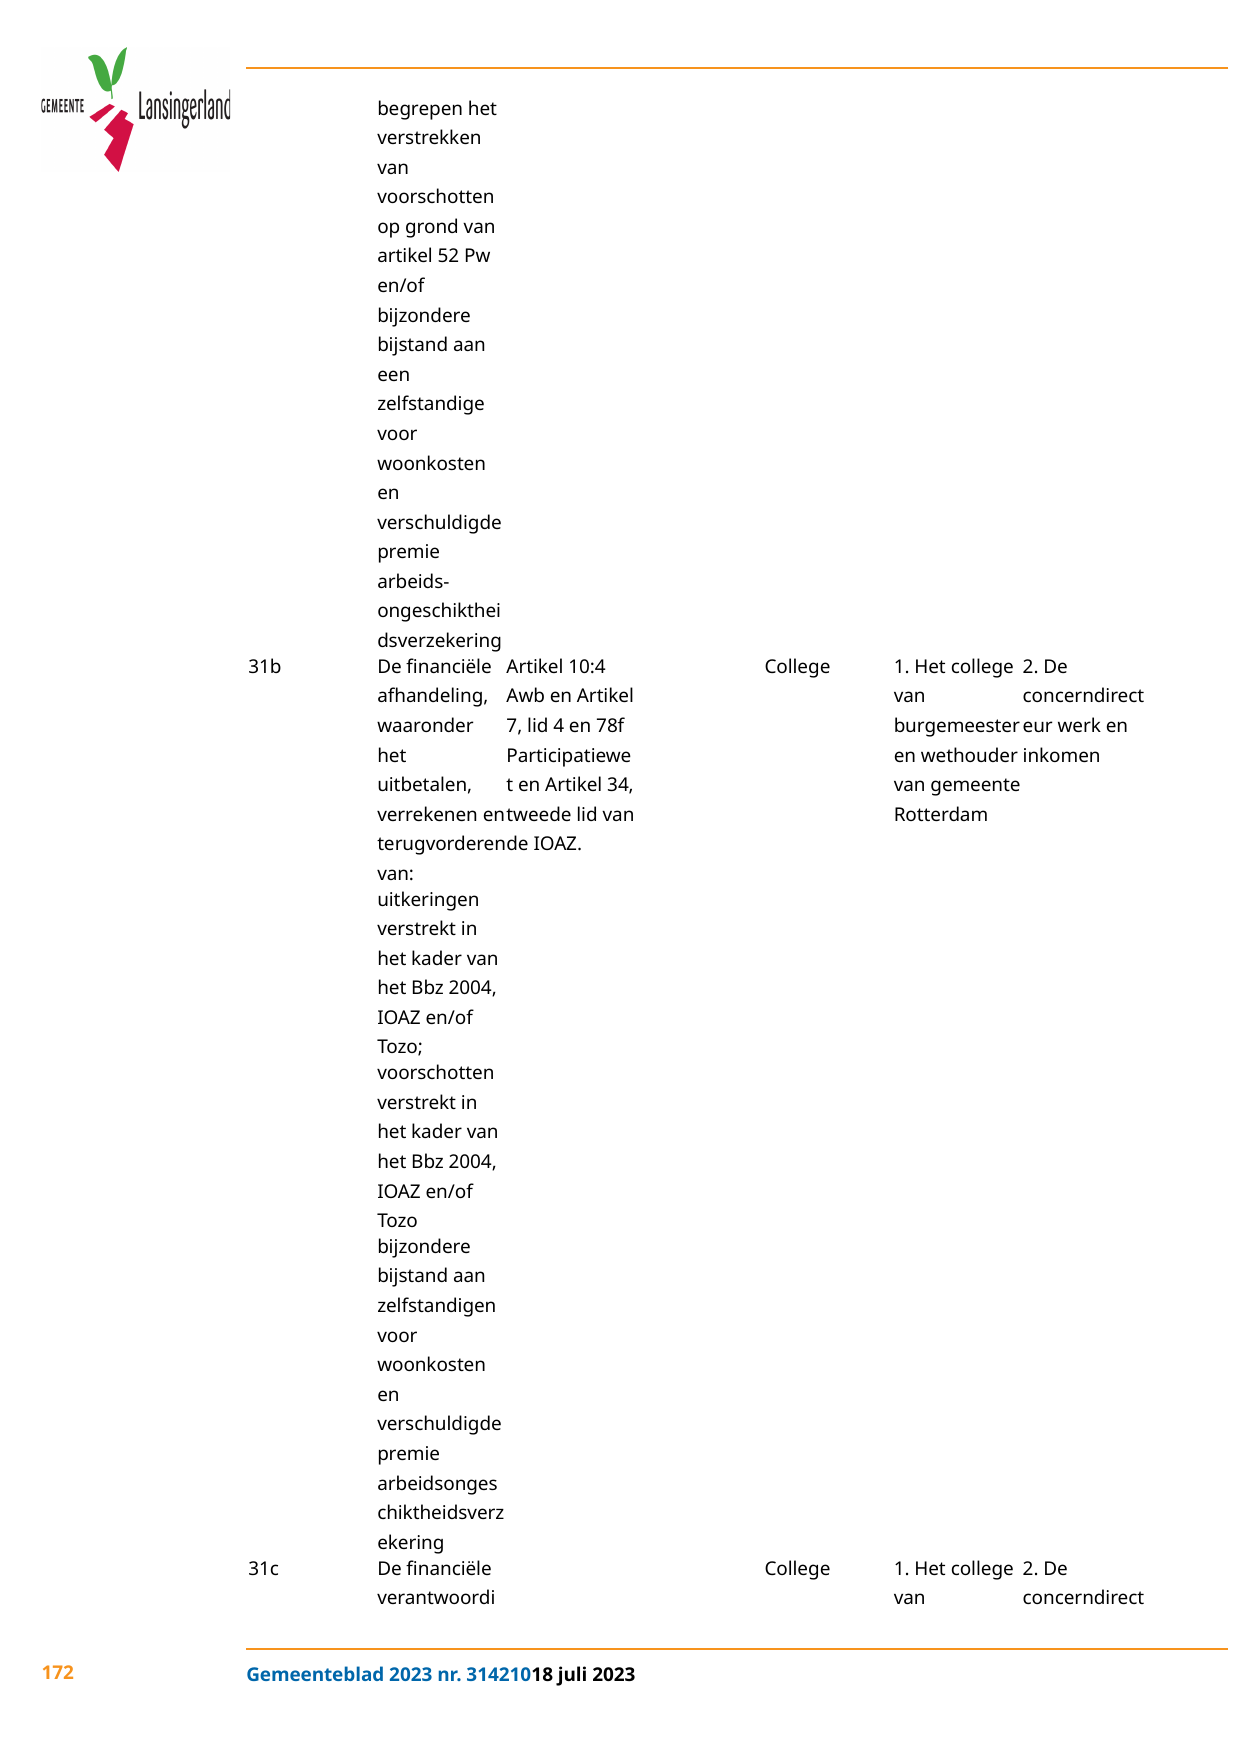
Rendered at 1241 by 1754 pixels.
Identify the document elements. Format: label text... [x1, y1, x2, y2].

table_cell 2. De concerndirecteur werk en inkomen [1023, 653, 1152, 1555]
table_cell De financiële verantwoordi [377, 1555, 506, 1610]
table_cell [506, 95, 635, 653]
table_cell uitkeringen verstrekt in het kader van het Bbz 2004, IOAZ en/of Tozo; [377, 886, 506, 1059]
table_cell 1. Het college van [894, 1555, 1022, 1610]
table_cell [635, 1555, 764, 1610]
table_cell [635, 653, 764, 1555]
table_cell [248, 95, 377, 653]
table_cell College [764, 653, 893, 1555]
table_cell bijzondere bijstand aan zelfstandigen voor woonkosten en verschuldigde premie arbeidsongeschiktheidsverzekering [377, 1233, 506, 1555]
table_cell [506, 1555, 635, 1610]
table_cell 2. De concerndirect [1023, 1555, 1152, 1610]
table_cell Artikel 10:4 Awb en Artikel 7, lid 4 en 78f Participatiewet en Artikel 34, tweede lid van de IOAZ. [506, 653, 635, 1555]
table_cell College [764, 1555, 893, 1610]
picture [41, 47, 231, 172]
table_cell [635, 95, 764, 653]
table_cell [1023, 95, 1152, 653]
table_cell [764, 95, 893, 653]
table_cell voorschotten verstrekt in het kader van het Bbz 2004, IOAZ en/of Tozo [377, 1060, 506, 1233]
table_cell De financiële afhandeling, waaronder het uitbetalen, verrekenen en terugvorderen van: [377, 653, 506, 886]
table_cell 31b [248, 653, 377, 1555]
table_cell begrepen het verstrekken van voorschotten op grond van artikel 52 Pw en/of bijzondere bijstand aan een zelfstandige voor woonkosten en verschuldigde premie arbeids-ongeschiktheidsverzekering [377, 95, 506, 653]
table_cell 31c [248, 1555, 377, 1610]
table_cell 1. Het college van burgemeester en wethouder van gemeente Rotterdam [894, 653, 1022, 1555]
table_cell [894, 95, 1022, 653]
